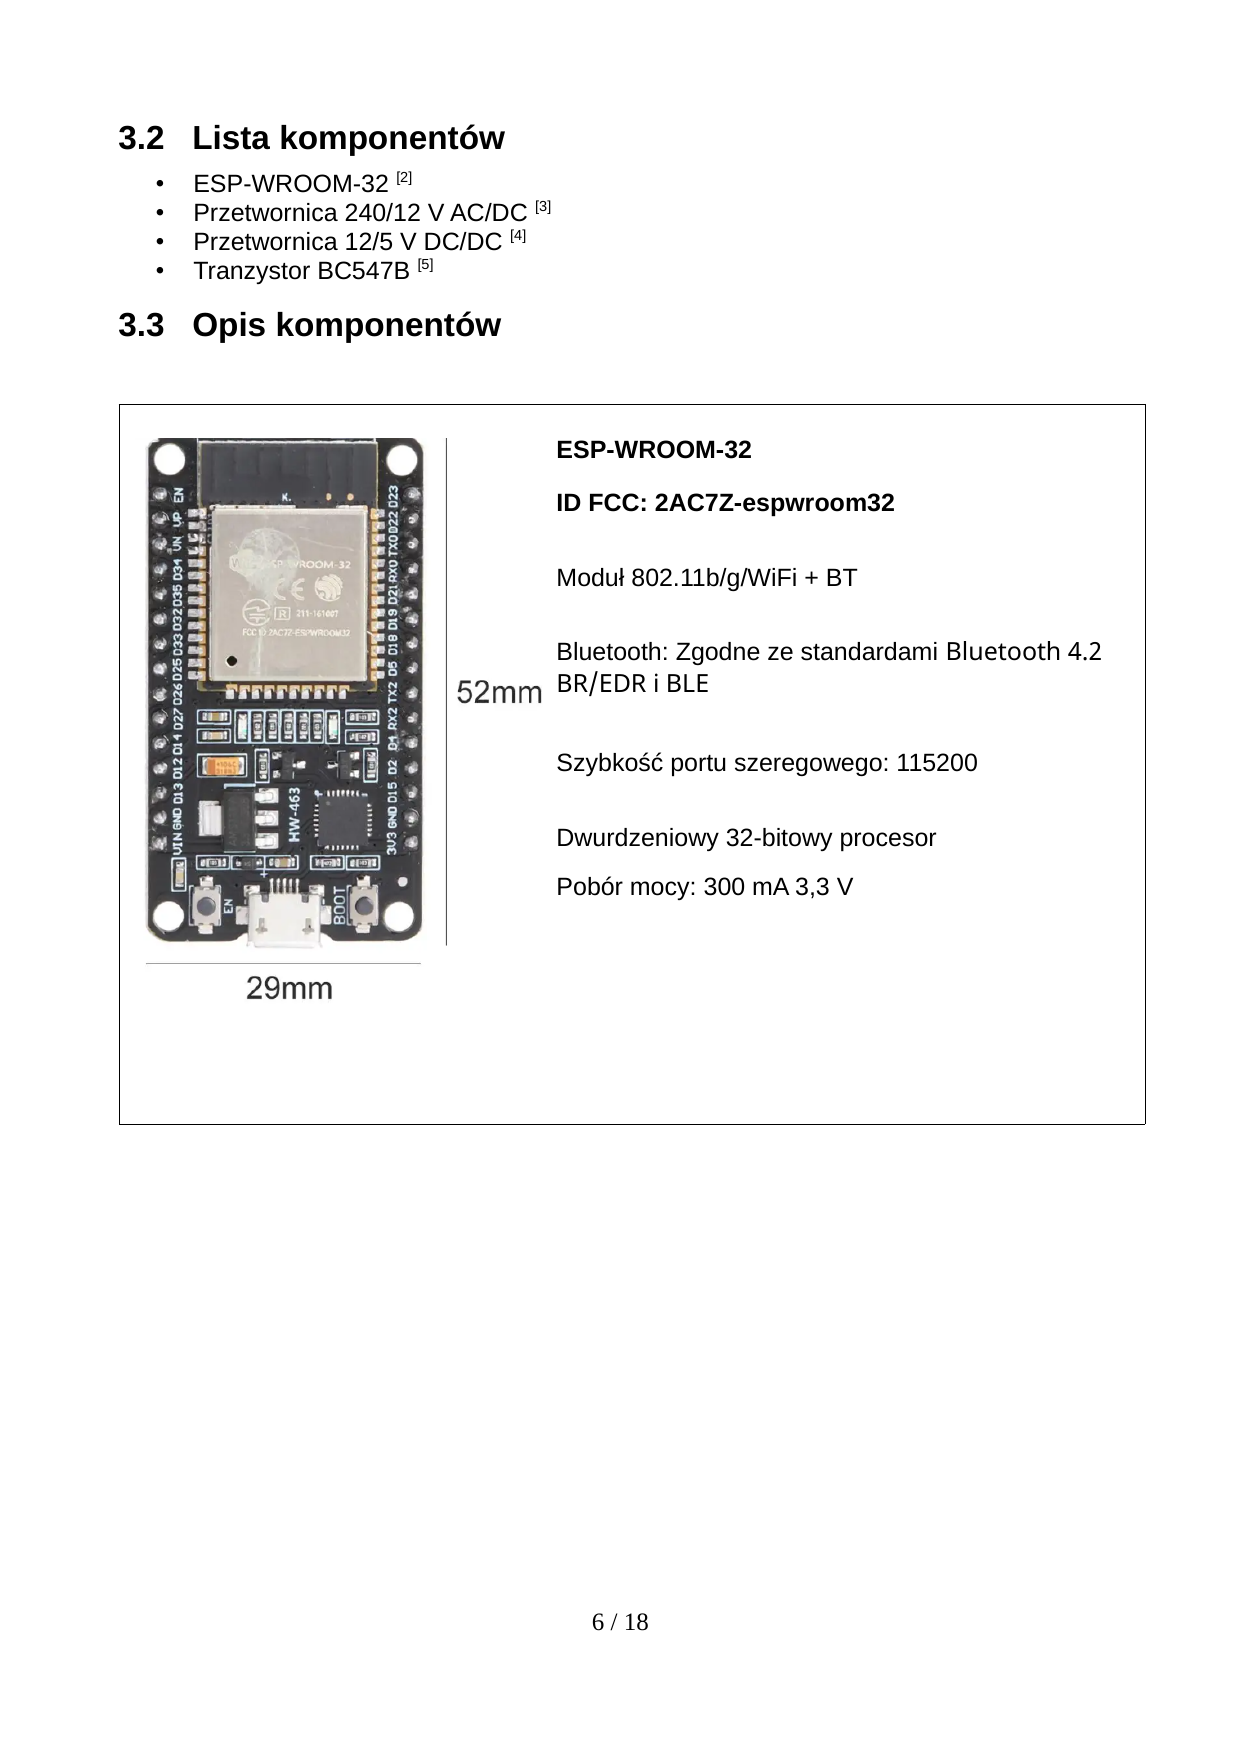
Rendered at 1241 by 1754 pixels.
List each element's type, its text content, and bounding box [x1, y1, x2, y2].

text Dwurdzeniowy 32-bitowy procesor [556, 823, 1105, 851]
subtitle Opis komponentów [118, 305, 1122, 344]
text Moduł 802.11b/g/WiFi + BT [556, 563, 1105, 591]
text Szybkość portu szeregowego: 115200 [556, 748, 1105, 777]
text ESP-WROOM-32 [556, 435, 1105, 464]
list Przetwornica 240/12 V AC/DC [3] [156, 198, 1122, 227]
text ID FCC: 2AC7Z-espwroom32 [556, 488, 1105, 517]
picture [135, 426, 547, 1017]
text Bluetooth: Zgodne ze standardami Bluetooth 4.2 BR/EDR i BLE [556, 637, 1105, 703]
list Tranzystor BC547B [5] [156, 256, 1122, 284]
subtitle Lista komponentów [118, 118, 1122, 157]
list ESP-WROOM-32 [2] [156, 169, 1122, 198]
list Przetwornica 12/5 V DC/DC [4] [156, 227, 1122, 256]
text Pobór mocy: 300 mA 3,3 V [556, 872, 1105, 901]
